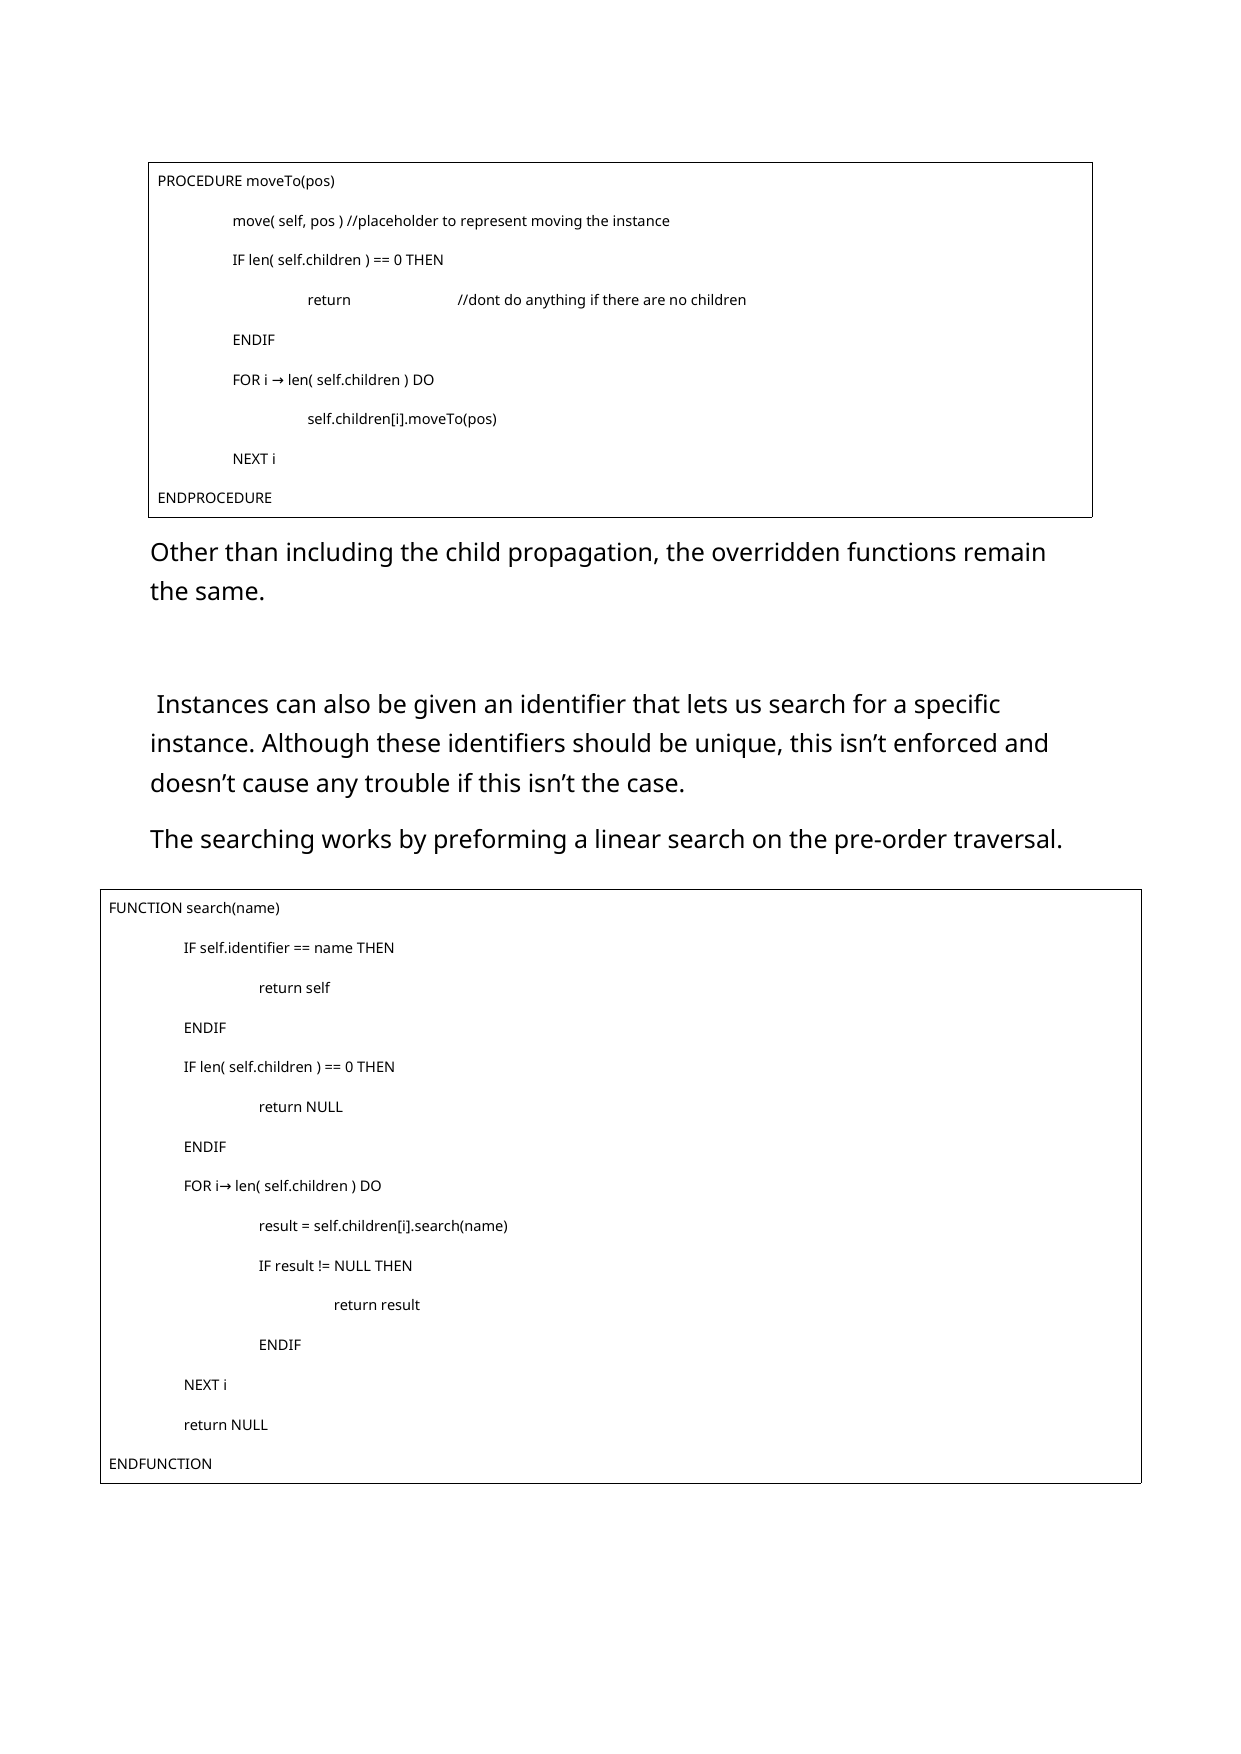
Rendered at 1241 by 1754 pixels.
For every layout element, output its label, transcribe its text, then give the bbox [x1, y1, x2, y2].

text ENDPROCEDURE [157, 488, 1083, 508]
text NEXT i [157, 449, 1083, 468]
text ENDIF [108, 1017, 1132, 1037]
text [150, 150, 1090, 162]
text ENDIF [108, 1136, 1132, 1156]
text return NULL [108, 1097, 1132, 1117]
text return result [108, 1295, 1132, 1315]
text move( self, pos ) //placeholder to represent moving the instance [157, 211, 1083, 230]
text return self [108, 978, 1132, 998]
text The searching works by preforming a linear search on the pre-order traversal. [150, 821, 1090, 855]
text self.children[i].moveTo(pos) [157, 409, 1083, 429]
text NEXT i [108, 1374, 1132, 1394]
text IF result != NULL THEN [108, 1256, 1132, 1275]
text FUNCTION search(name) [108, 898, 1132, 918]
text ENDFUNCTION [108, 1454, 1132, 1474]
text ENDIF [108, 1335, 1132, 1355]
text Other than including the child propagation, the overridden functions remain the same. [150, 518, 1090, 608]
text return //dont do anything if there are no children [157, 290, 1083, 310]
text return NULL [108, 1414, 1132, 1434]
text IF len( self.children ) == 0 THEN [108, 1057, 1132, 1077]
text FOR i → len( self.children ) DO [157, 369, 1083, 389]
text result = self.children[i].search(name) [108, 1216, 1132, 1236]
text IF self.identifier == name THEN [108, 938, 1132, 958]
text PROCEDURE moveTo(pos) [157, 171, 1083, 191]
text Instances can also be given an identifier that lets us search for a specific instance. Although these identifiers should be unique, this isn’t enforced and doesn’t cause any trouble if this isn’t the case. [150, 686, 1090, 799]
text ENDIF [157, 329, 1083, 349]
text FOR i→ len( self.children ) DO [108, 1176, 1132, 1196]
text [149, 163, 1092, 517]
text IF len( self.children ) == 0 THEN [157, 250, 1083, 270]
